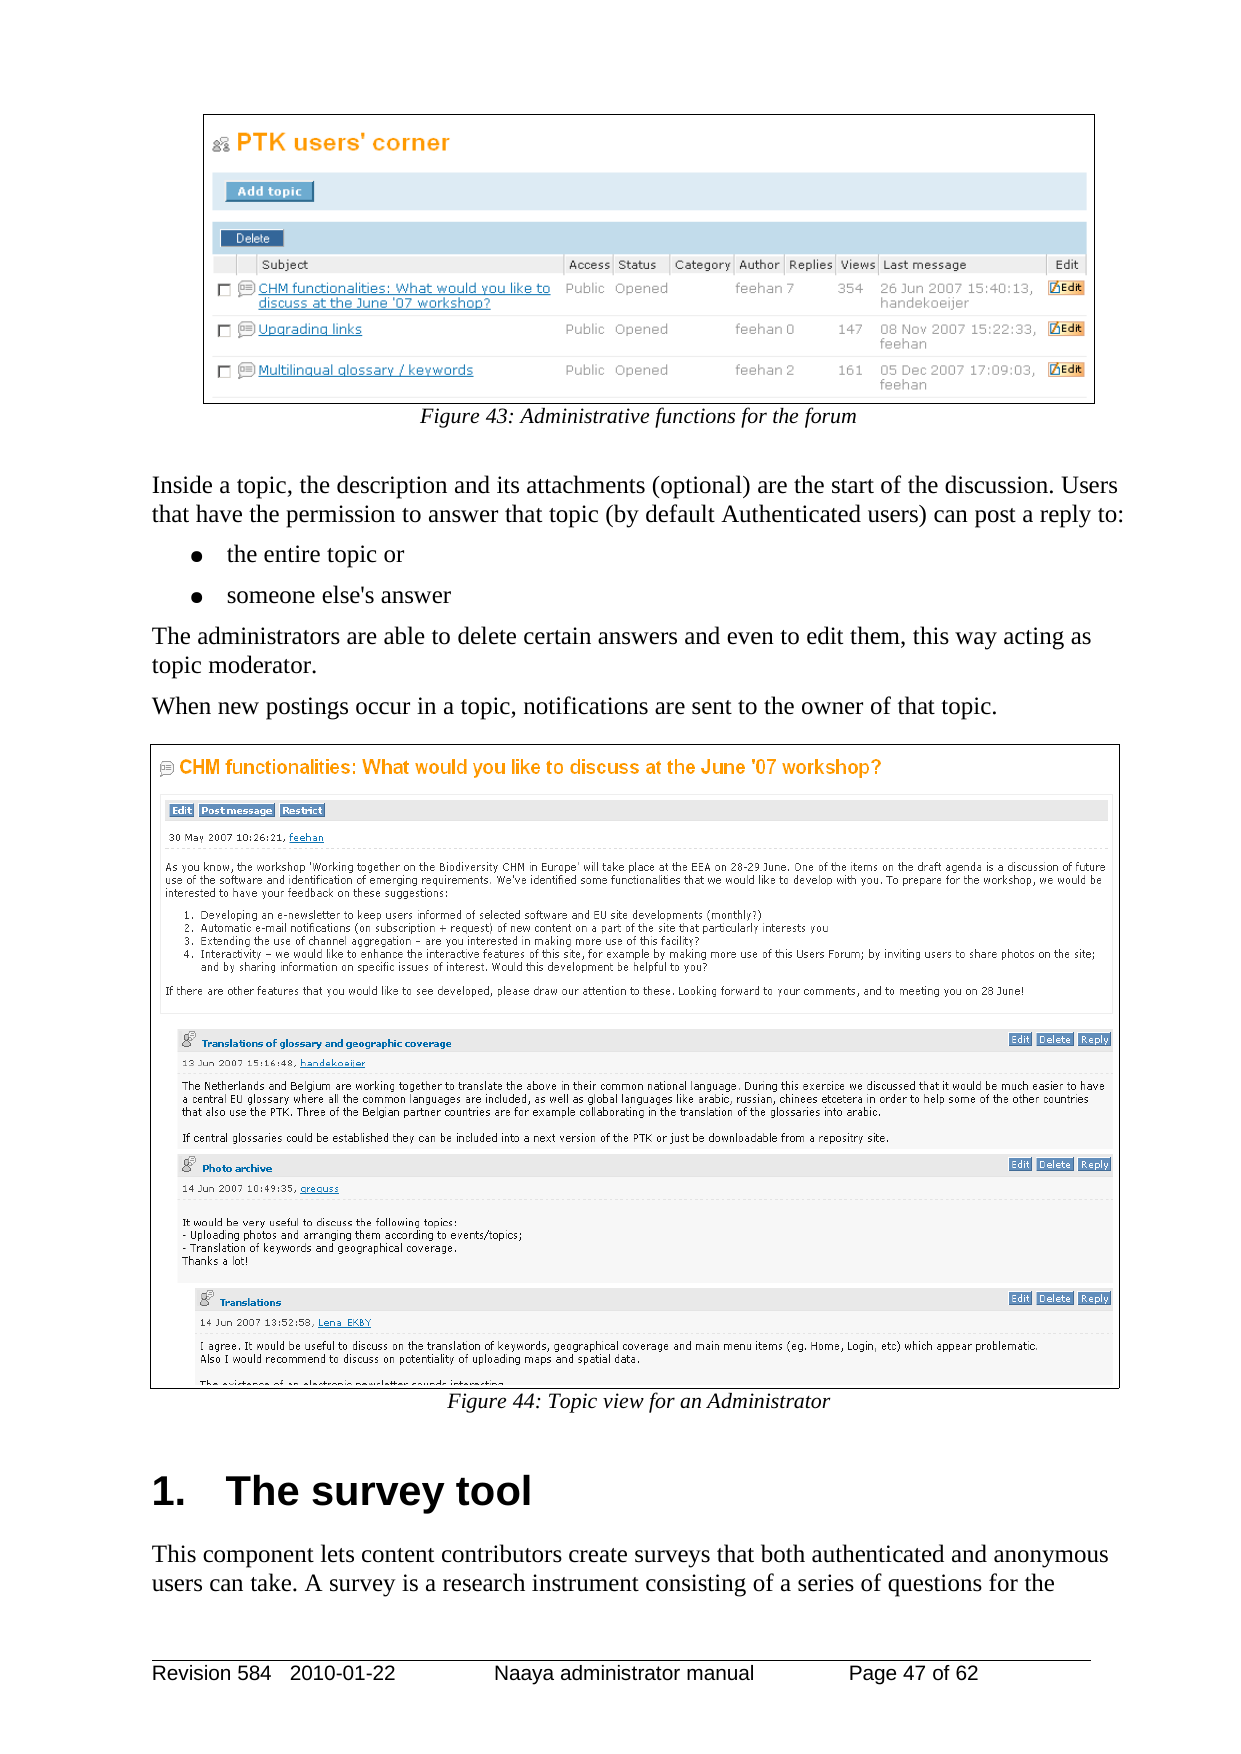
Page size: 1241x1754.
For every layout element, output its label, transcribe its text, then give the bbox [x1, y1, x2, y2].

text Inside a topic, the description and its attachments (optional) are the start of the discussion. Users that have the permission to answer that topic (by default Authenticated users) can post a reply to: [152, 469, 1128, 528]
subtitle The survey tool [151, 1466, 1128, 1514]
picture [206, 117, 1092, 400]
list someone else's answer [189, 580, 1128, 609]
text The administrators are able to delete certain answers and even to edit them, this way acting as topic moderator. [152, 621, 1128, 679]
text [151, 745, 1119, 1388]
text Figure 44: Topic view for an Administrator [191, 1389, 1088, 1414]
text Figure 43: Administrative functions for the forum [203, 404, 1077, 429]
list the entire topic or [189, 539, 1128, 568]
text When new postings occur in a topic, notifications are sent to the owner of that topic. [152, 691, 1128, 720]
text This component lets content contributors create surveys that both authenticated and anonymous users can take. A survey is a research instrument consisting of a series of questions for the [152, 1539, 1128, 1597]
picture [153, 747, 1117, 1385]
text [204, 115, 1094, 403]
